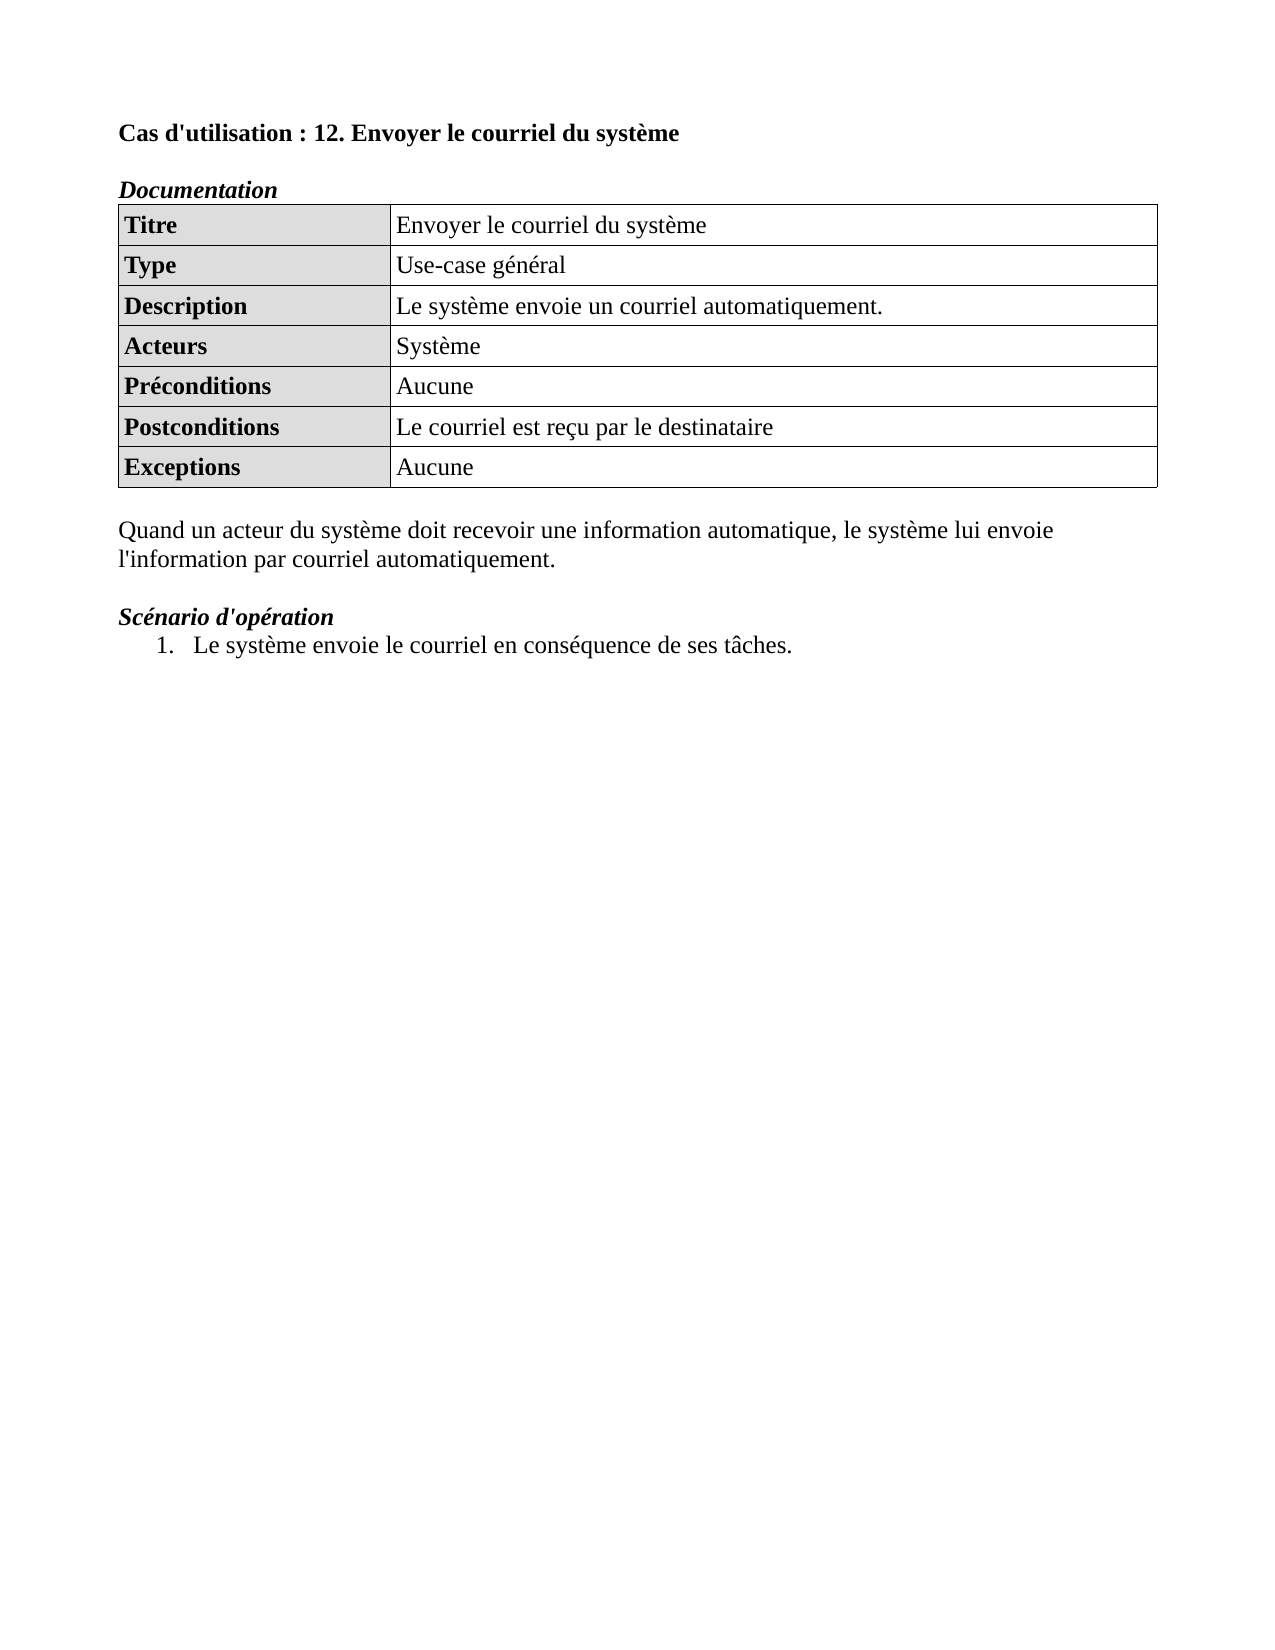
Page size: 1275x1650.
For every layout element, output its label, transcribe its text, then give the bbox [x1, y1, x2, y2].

table_cell Aucune [391, 447, 1157, 487]
text Quand un acteur du système doit recevoir une information automatique, le système lui envoie l'information par courriel automatiquement. [118, 515, 1157, 573]
table_header Titre [119, 205, 390, 245]
table_cell Système [391, 326, 1157, 366]
text Scénario d'opération [118, 602, 1157, 630]
table_cell Le courriel est reçu par le destinataire [391, 407, 1157, 446]
list Le système envoie le courriel en conséquence de ses tâches. [156, 630, 1157, 659]
table_cell Acteurs [119, 326, 390, 366]
table_cell Type [119, 246, 390, 285]
table_cell Exceptions [119, 447, 390, 487]
text Documentation [118, 176, 1157, 204]
table_cell Description [119, 286, 390, 325]
table_cell Use-case général [391, 246, 1157, 285]
text Cas d'utilisation : 12. Envoyer le courriel du système [118, 118, 1157, 147]
table_cell Le système envoie un courriel automatiquement. [391, 286, 1157, 325]
table_cell Aucune [391, 367, 1157, 406]
table_cell Postconditions [119, 407, 390, 446]
table_cell Préconditions [119, 367, 390, 406]
table_header Envoyer le courriel du système [391, 205, 1157, 245]
